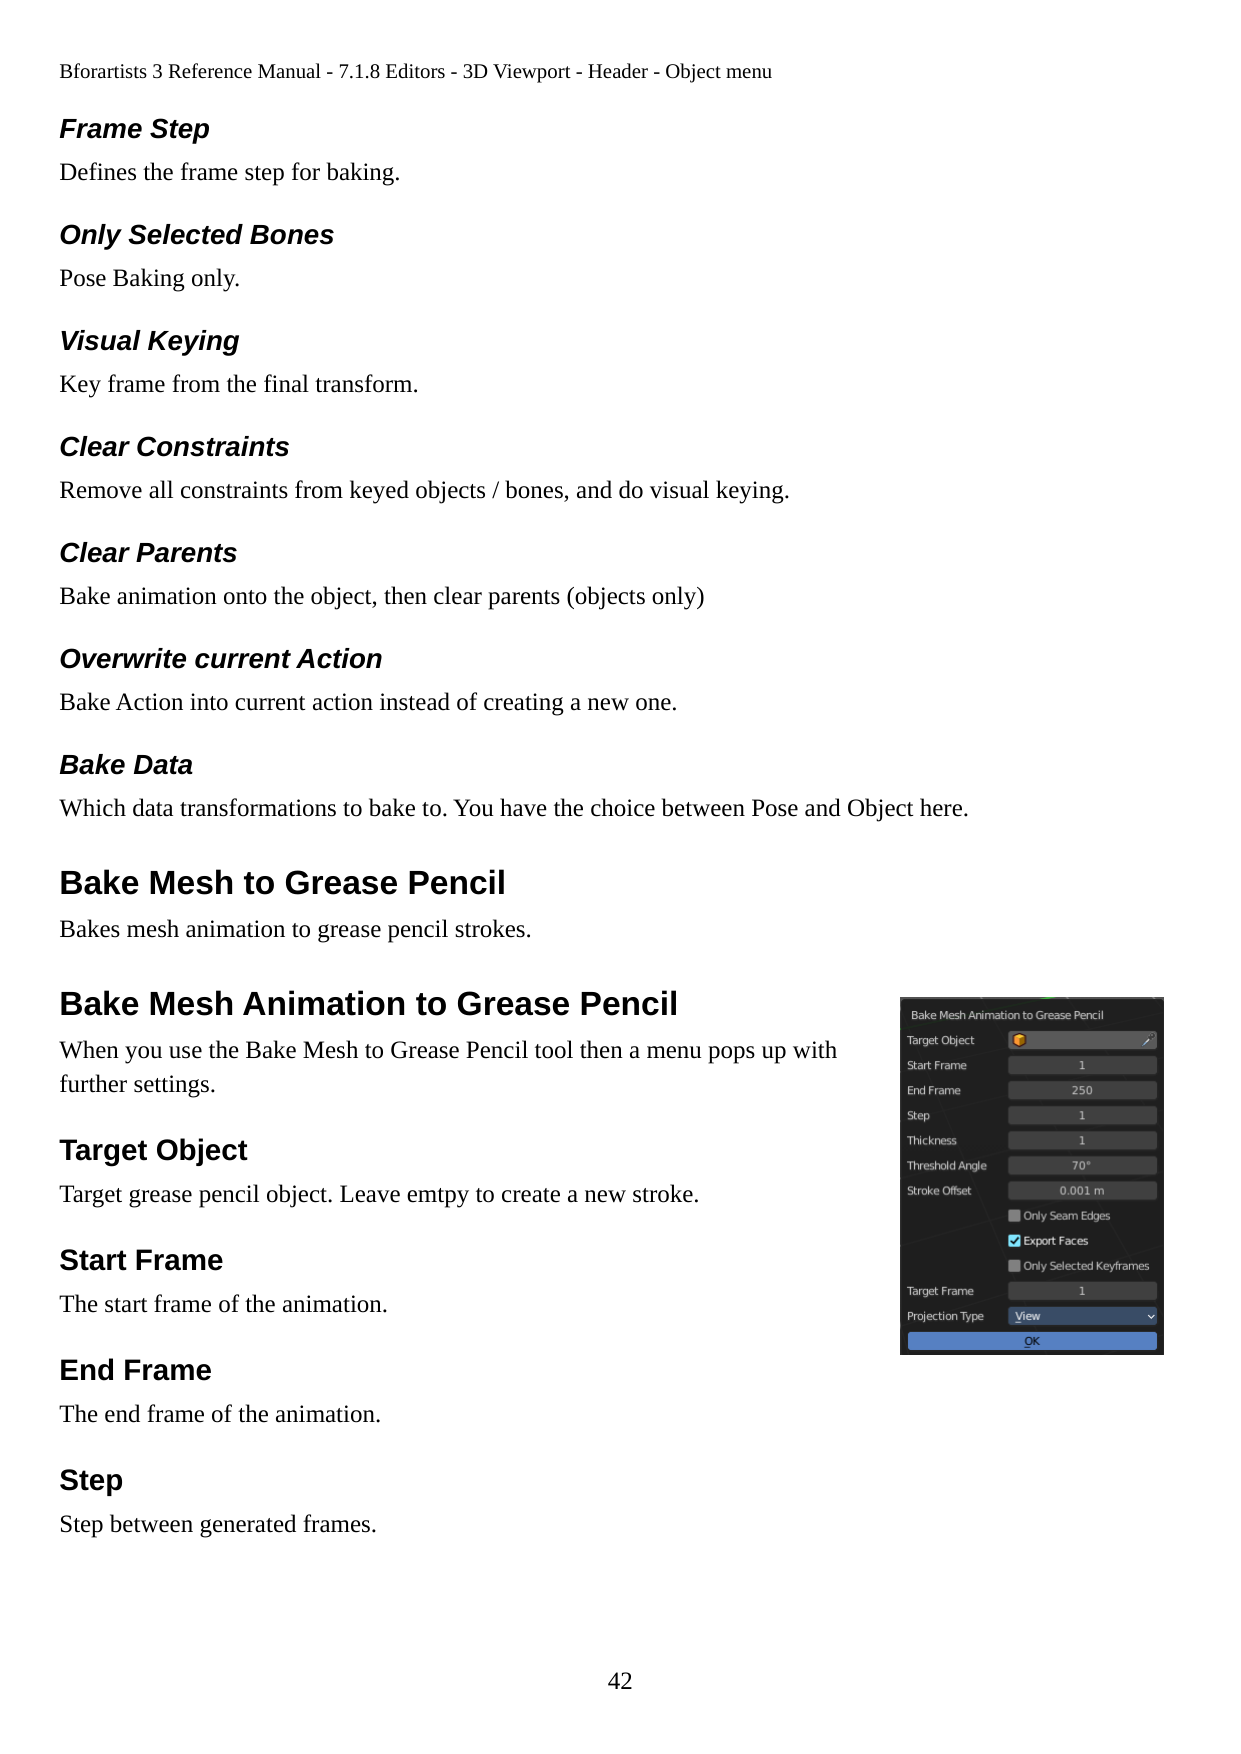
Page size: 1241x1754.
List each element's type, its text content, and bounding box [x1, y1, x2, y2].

subtitle Step [59, 1463, 1181, 1497]
text The start frame of the animation. [59, 1289, 900, 1318]
subtitle Visual Keying [59, 324, 1181, 356]
text Which data transformations to bake to. You have the choice between Pose and Object here. [59, 793, 1181, 821]
text Step between generated frames. [59, 1509, 1181, 1538]
text Key frame from the final transform. [59, 369, 1181, 398]
text Bakes mesh animation to grease pencil strokes. [59, 914, 1181, 942]
subtitle End Frame [59, 1353, 1181, 1387]
text Bake Action into current action instead of creating a new one. [59, 687, 1181, 715]
text Pose Baking only. [59, 263, 1181, 292]
text Remove all constraints from keyed objects / bones, and do visual keying. [59, 475, 1181, 503]
subtitle [1164, 1243, 1181, 1277]
subtitle Clear Constraints [59, 430, 1181, 462]
subtitle Bake Data [59, 748, 1181, 780]
picture [900, 997, 1164, 1355]
text Bake animation onto the object, then clear parents (objects only) [59, 581, 1181, 609]
subtitle Bake Mesh to Grease Pencil [59, 862, 1181, 901]
subtitle Bake Mesh Animation to Grease Pencil [59, 983, 1181, 1022]
text The end frame of the animation. [59, 1399, 1181, 1428]
subtitle Frame Step [59, 113, 1181, 144]
subtitle Start Frame [59, 1243, 900, 1277]
text When you use the Bake Mesh to Grease Pencil tool then a menu pops up with further settings. [59, 1035, 900, 1098]
subtitle Overwrite current Action [59, 642, 1181, 674]
subtitle [1164, 1133, 1181, 1167]
subtitle Only Selected Bones [59, 218, 1181, 250]
text Target grease pencil object. Leave emtpy to create a new stroke. [59, 1179, 900, 1208]
text Defines the frame step for baking. [59, 157, 1181, 186]
subtitle Target Object [59, 1133, 900, 1167]
subtitle Clear Parents [59, 536, 1181, 568]
